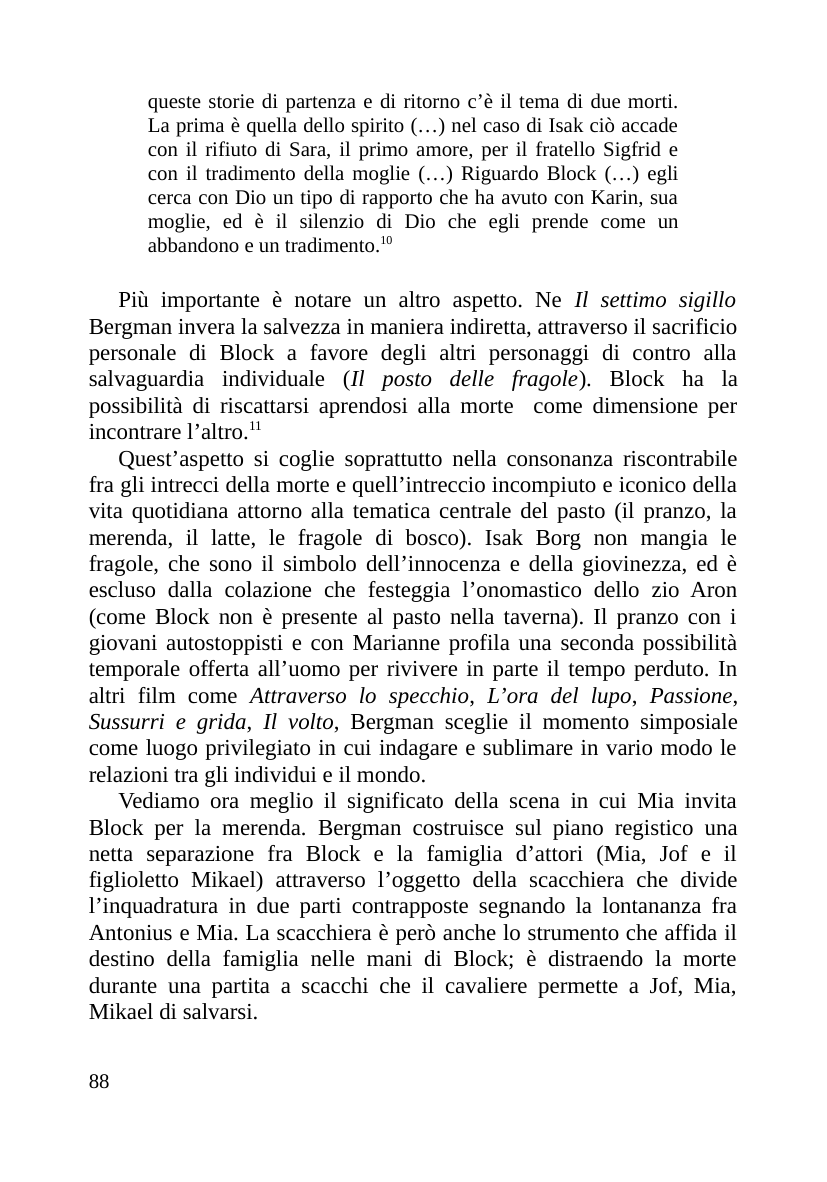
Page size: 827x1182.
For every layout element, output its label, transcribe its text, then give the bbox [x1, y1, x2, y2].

text queste storie di partenza e di ritorno c’è il tema di due morti. La prima è quella dello spirito (…) nel caso di Isak ciò accade con il rifiuto di Sara, il primo amore, per il fratello Sigfrid e con il tradimento della moglie (…) Riguardo Block (…) egli cerca con Dio un tipo di rapporto che ha avuto con Karin, sua moglie, ed è il silenzio di Dio che egli prende come un abbandono e un tradimento.10 [148, 88, 679, 257]
text Quest’aspetto si coglie soprattutto nella consonanza riscontrabile fra gli intrecci della morte e quell’intreccio incompiuto e iconico della vita quotidiana attorno alla tematica centrale del pasto (il pranzo, la merenda, il latte, le fragole di bosco). Isak Borg non mangia le fragole, che sono il simbolo dell’innocenza e della giovinezza, ed è escluso dalla colazione che festeggia l’onomastico dello zio Aron (come Block non è presente al pasto nella taverna). Il pranzo con i giovani autostoppisti e con Marianne profila una seconda possibilità temporale offerta all’uomo per rivivere in parte il tempo perduto. In altri film come Attraverso lo specchio, L’ora del lupo, Passione, Sussurri e grida, Il volto, Bergman sceglie il momento simposiale come luogo privilegiato in cui indagare e sublimare in vario modo le relazioni tra gli individui e il mondo. [88, 444, 738, 787]
text Più importante è notare un altro aspetto. Ne Il settimo sigillo Bergman invera la salvezza in maniera indiretta, attraverso il sacrificio personale di Block a favore degli altri personaggi di contro alla salvaguardia individuale (Il posto delle fragole). Block ha la possibilità di riscattarsi aprendosi alla morte come dimensione per incontrare l’altro.11 [88, 286, 738, 444]
text Vediamo ora meglio il significato della scena in cui Mia invita Block per la merenda. Bergman costruisce sul piano registico una netta separazione fra Block e la famiglia d’attori (Mia, Jof e il figlioletto Mikael) attraverso l’oggetto della scacchiera che divide l’inquadratura in due parti contrapposte segnando la lontananza fra Antonius e Mia. La scacchiera è però anche lo strumento che affida il destino della famiglia nelle mani di Block; è distraendo la morte durante una partita a scacchi che il cavaliere permette a Jof, Mia, Mikael di salvarsi. [88, 787, 738, 1024]
